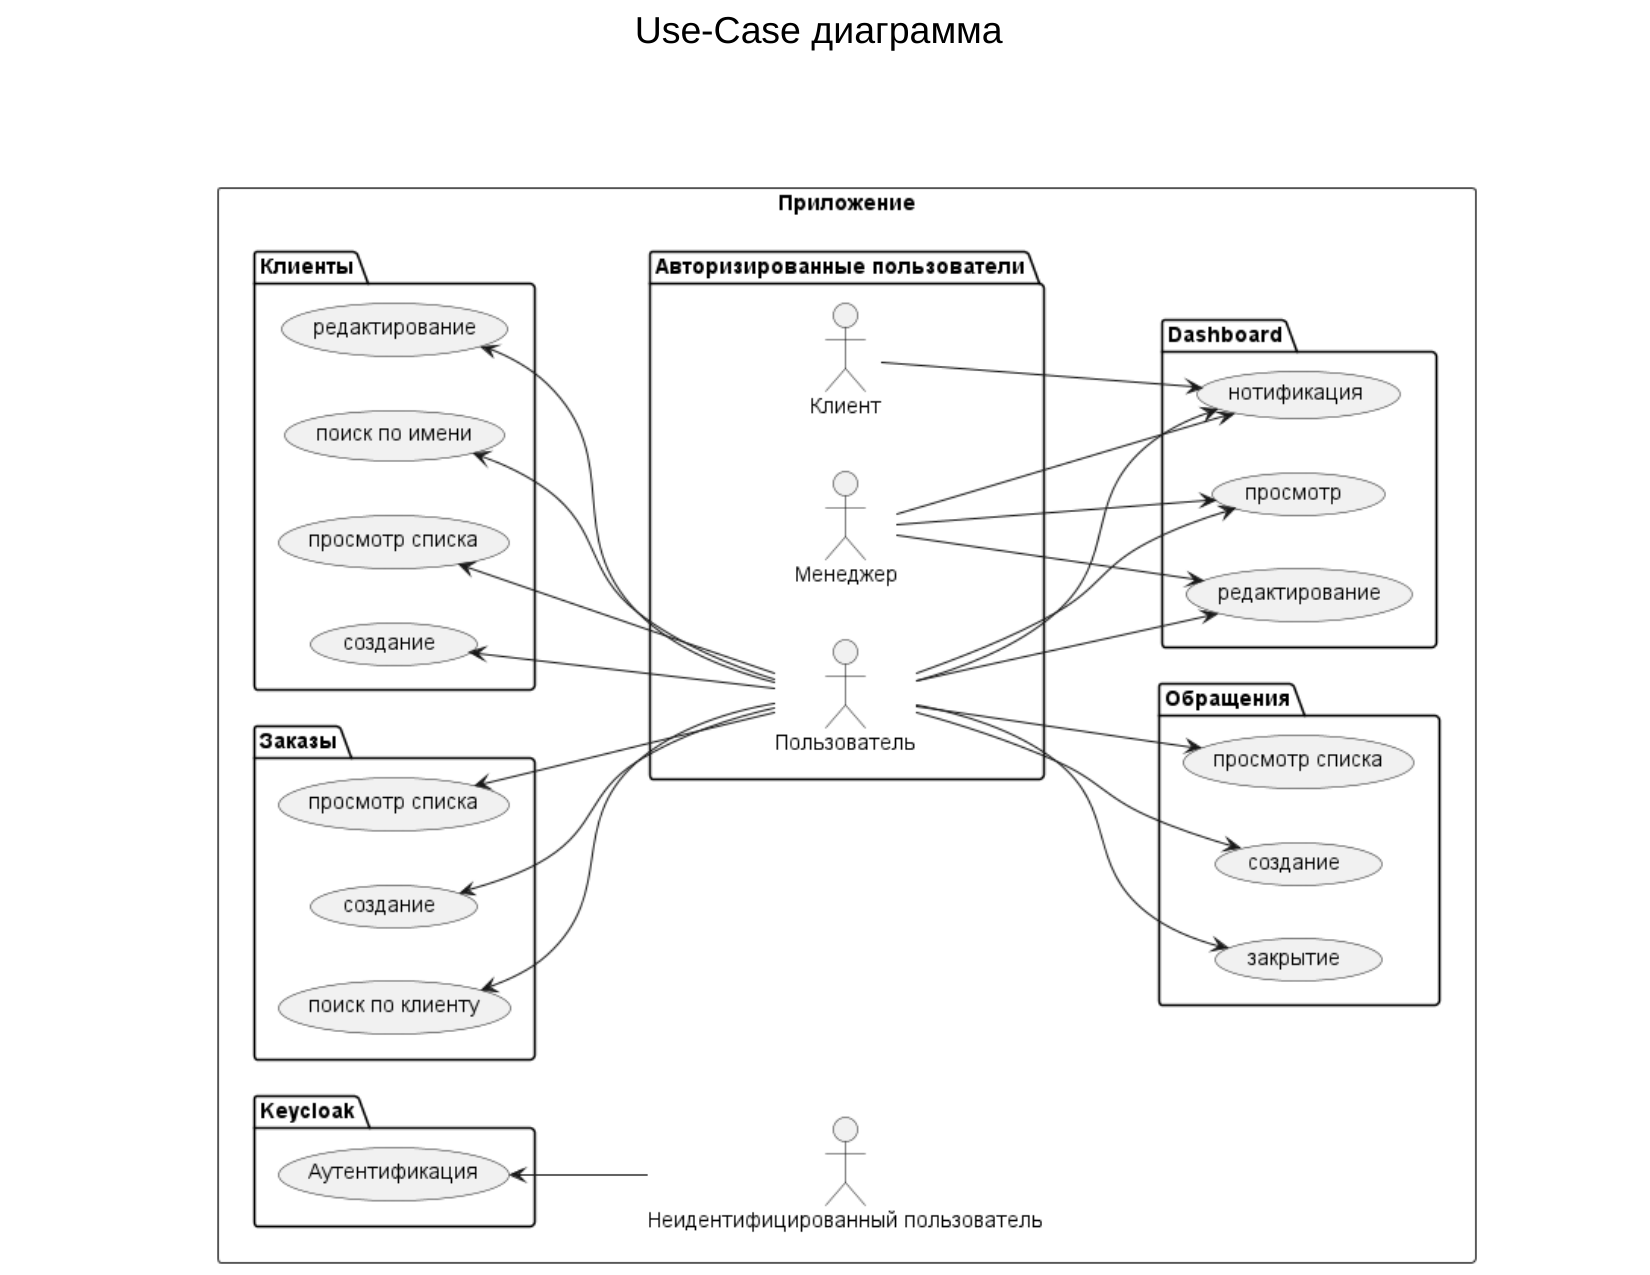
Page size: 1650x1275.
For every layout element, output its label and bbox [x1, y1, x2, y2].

text_box [620, 2, 1418, 60]
picture [207, 177, 1483, 1270]
